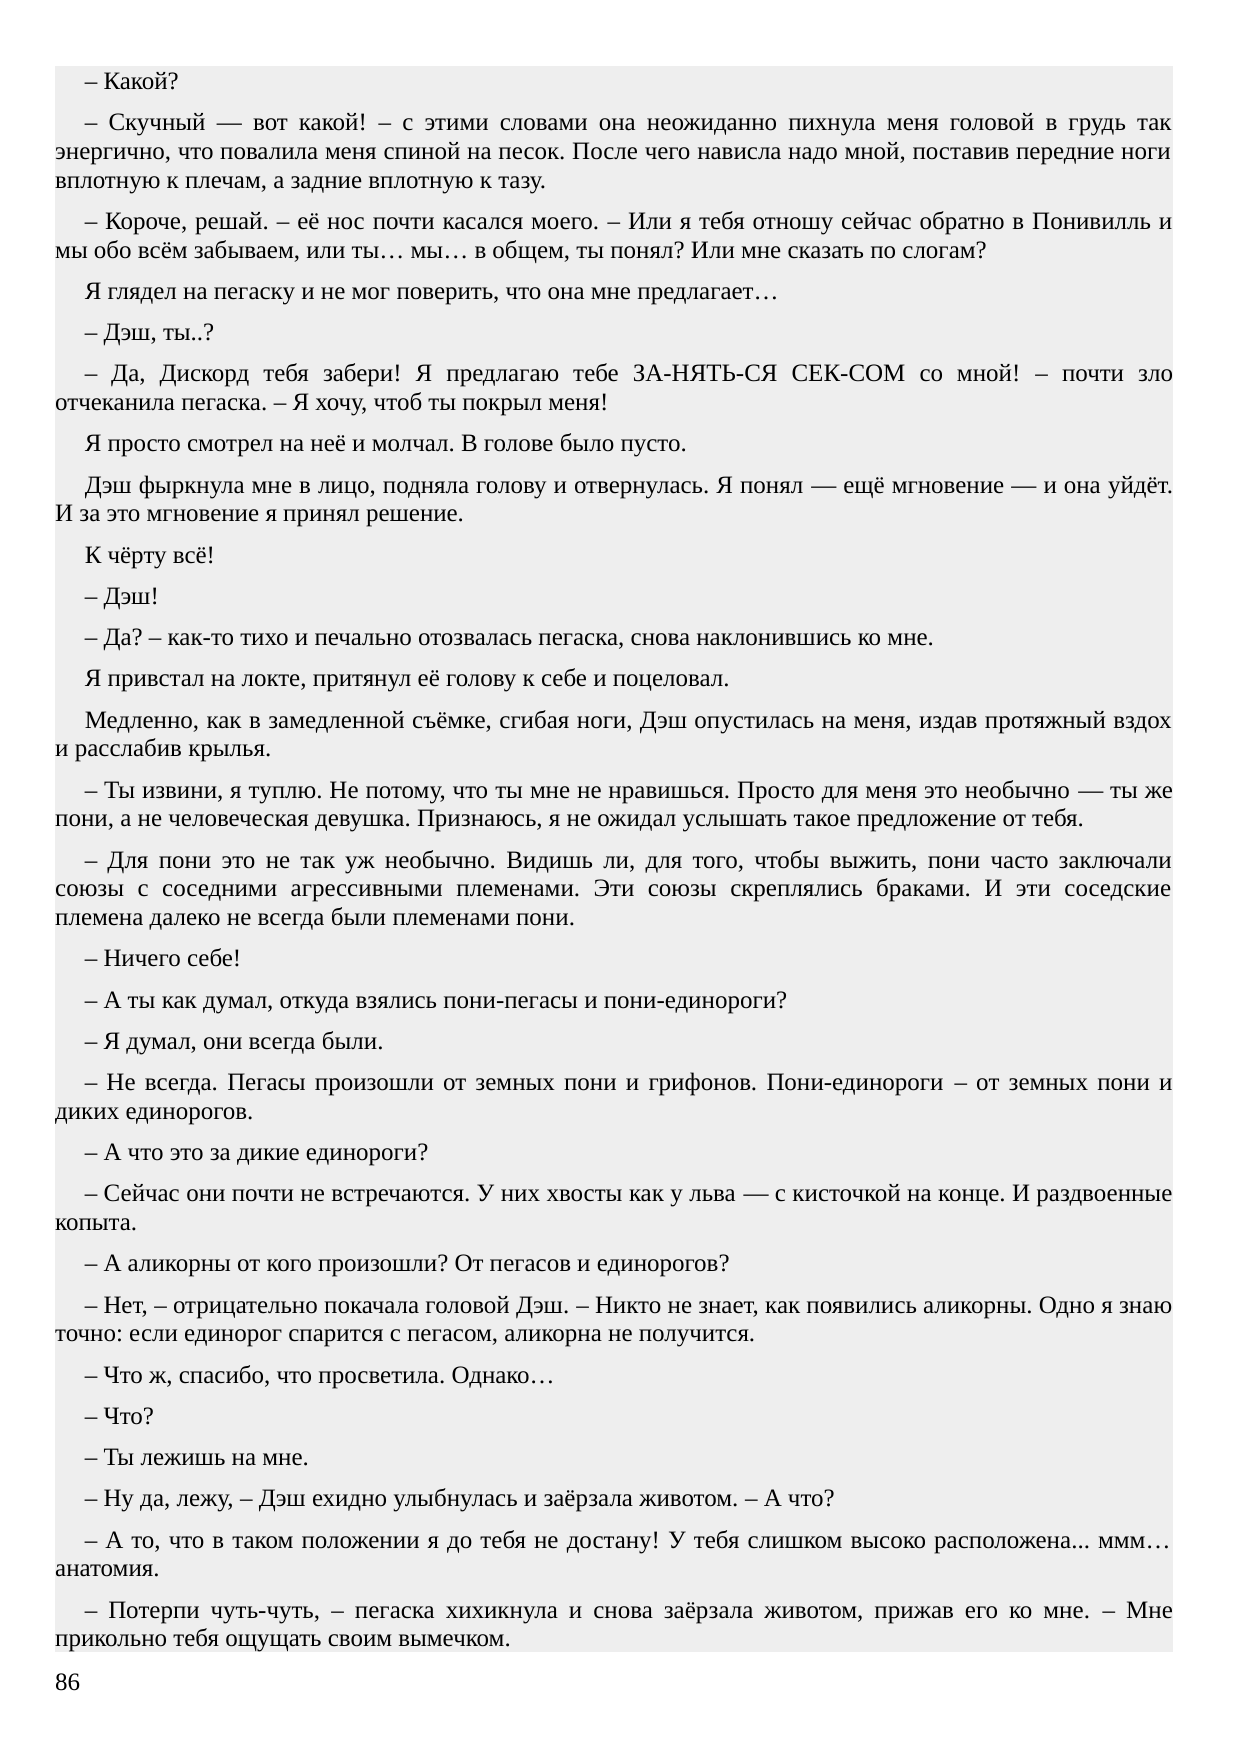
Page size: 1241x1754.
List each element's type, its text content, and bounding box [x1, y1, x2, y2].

text – Скучный — вот какой! – с этими словами она неожиданно пихнула меня головой в грудь так энергично, что повалила меня спиной на песок. После чего нависла надо мной, поставив передние ноги вплотную к плечам, а задние вплотную к тазу. [55, 107, 1173, 193]
text – Что? [55, 1401, 1173, 1430]
text Дэш фыркнула мне в лицо, подняла голову и отвернулась. Я понял — ещё мгновение — и она уйдёт. И за это мгновение я принял решение. [55, 470, 1173, 527]
text – Ты извини, я туплю. Не потому, что ты мне не нравишься. Просто для меня это необычно — ты же пони, а не человеческая девушка. Признаюсь, я не ожидал услышать такое предложение от тебя. [55, 775, 1173, 832]
text – Ничего себе! [55, 943, 1173, 972]
text – Дэш! [55, 581, 1173, 610]
text Я привстал на локте, притянул её голову к себе и поцеловал. [55, 663, 1173, 692]
text – Да, Дискорд тебя забери! Я предлагаю тебе ЗА-НЯТЬ-СЯ СЕК-СОМ со мной! – почти зло отчеканила пегаска. – Я хочу, чтоб ты покрыл меня! [55, 358, 1173, 416]
text – Я думал, они всегда были. [55, 1026, 1173, 1055]
text – Ну да, лежу, – Дэш ехидно улыбнулась и заёрзала животом. – А что? [55, 1483, 1173, 1512]
text – Короче, решай. – её нос почти касался моего. – Или я тебя отношу сейчас обратно в Понивилль и мы обо всём забываем, или ты… мы… в общем, ты понял? Или мне сказать по слогам? [55, 206, 1173, 263]
text К чёрту всё! [55, 540, 1173, 568]
text – Потерпи чуть-чуть, – пегаска хихикнула и снова заёрзала животом, прижав его ко мне. – Мне прикольно тебя ощущать своим вымечком. [55, 1595, 1173, 1652]
text – Какой? [55, 66, 1173, 95]
text – А ты как думал, откуда взялись пони-пегасы и пони-единороги? [55, 985, 1173, 1013]
text – А аликорны от кого произошли? От пегасов и единорогов? [55, 1248, 1173, 1277]
text – Нет, – отрицательно покачала головой Дэш. – Никто не знает, как появились аликорны. Одно я знаю точно: если единорог спарится с пегасом, аликорна не получится. [55, 1290, 1173, 1347]
text – А то, что в таком положении я до тебя не достану! У тебя слишком высоко расположена... ммм… анатомия. [55, 1525, 1173, 1582]
text – Дэш, ты..? [55, 317, 1173, 346]
text – Не всегда. Пегасы произошли от земных пони и грифонов. Пони-единороги – от земных пони и диких единорогов. [55, 1067, 1173, 1125]
text Медленно, как в замедленной съёмке, сгибая ноги, Дэш опустилась на меня, издав протяжный вздох и расслабив крылья. [55, 705, 1173, 762]
text Я глядел на пегаску и не мог поверить, что она мне предлагает… [55, 276, 1173, 305]
text – Ты лежишь на мне. [55, 1442, 1173, 1471]
text Я просто смотрел на неё и молчал. В голове было пусто. [55, 428, 1173, 457]
text – Что ж, спасибо, что просветила. Однако… [55, 1360, 1173, 1388]
text – Да? – как-то тихо и печально отозвалась пегаска, снова наклонившись ко мне. [55, 622, 1173, 651]
text – Сейчас они почти не встречаются. У них хвосты как у льва — с кисточкой на конце. И раздвоенные копыта. [55, 1178, 1173, 1236]
text – А что это за дикие единороги? [55, 1137, 1173, 1166]
text – Для пони это не так уж необычно. Видишь ли, для того, чтобы выжить, пони часто заключали союзы с соседними агрессивными племенами. Эти союзы скреплялись браками. И эти соседские племена далеко не всегда были племенами пони. [55, 845, 1173, 931]
